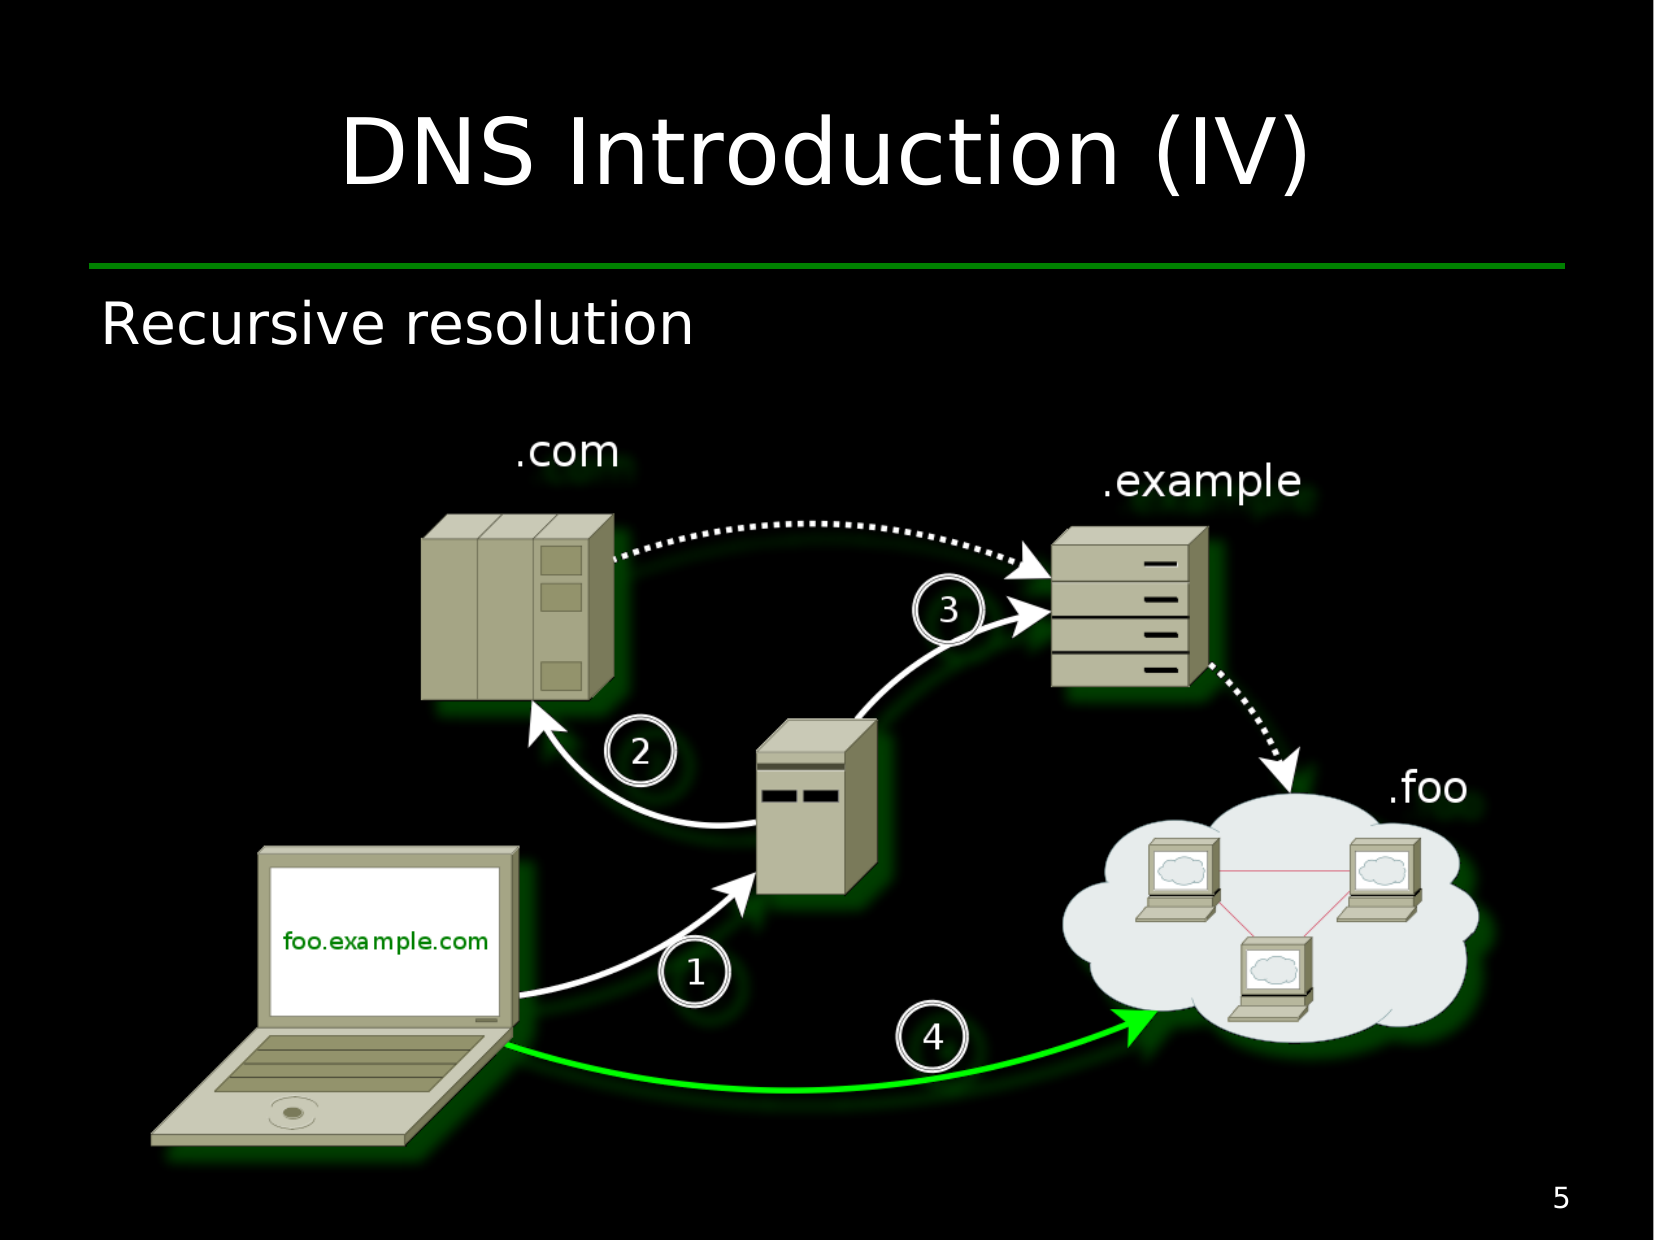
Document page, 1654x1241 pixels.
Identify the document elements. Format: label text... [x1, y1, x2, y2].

title DNS Introduction (IV) [82, 56, 1571, 250]
list Recursive resolution [82, 290, 1571, 1094]
picture [147, 425, 1516, 1182]
